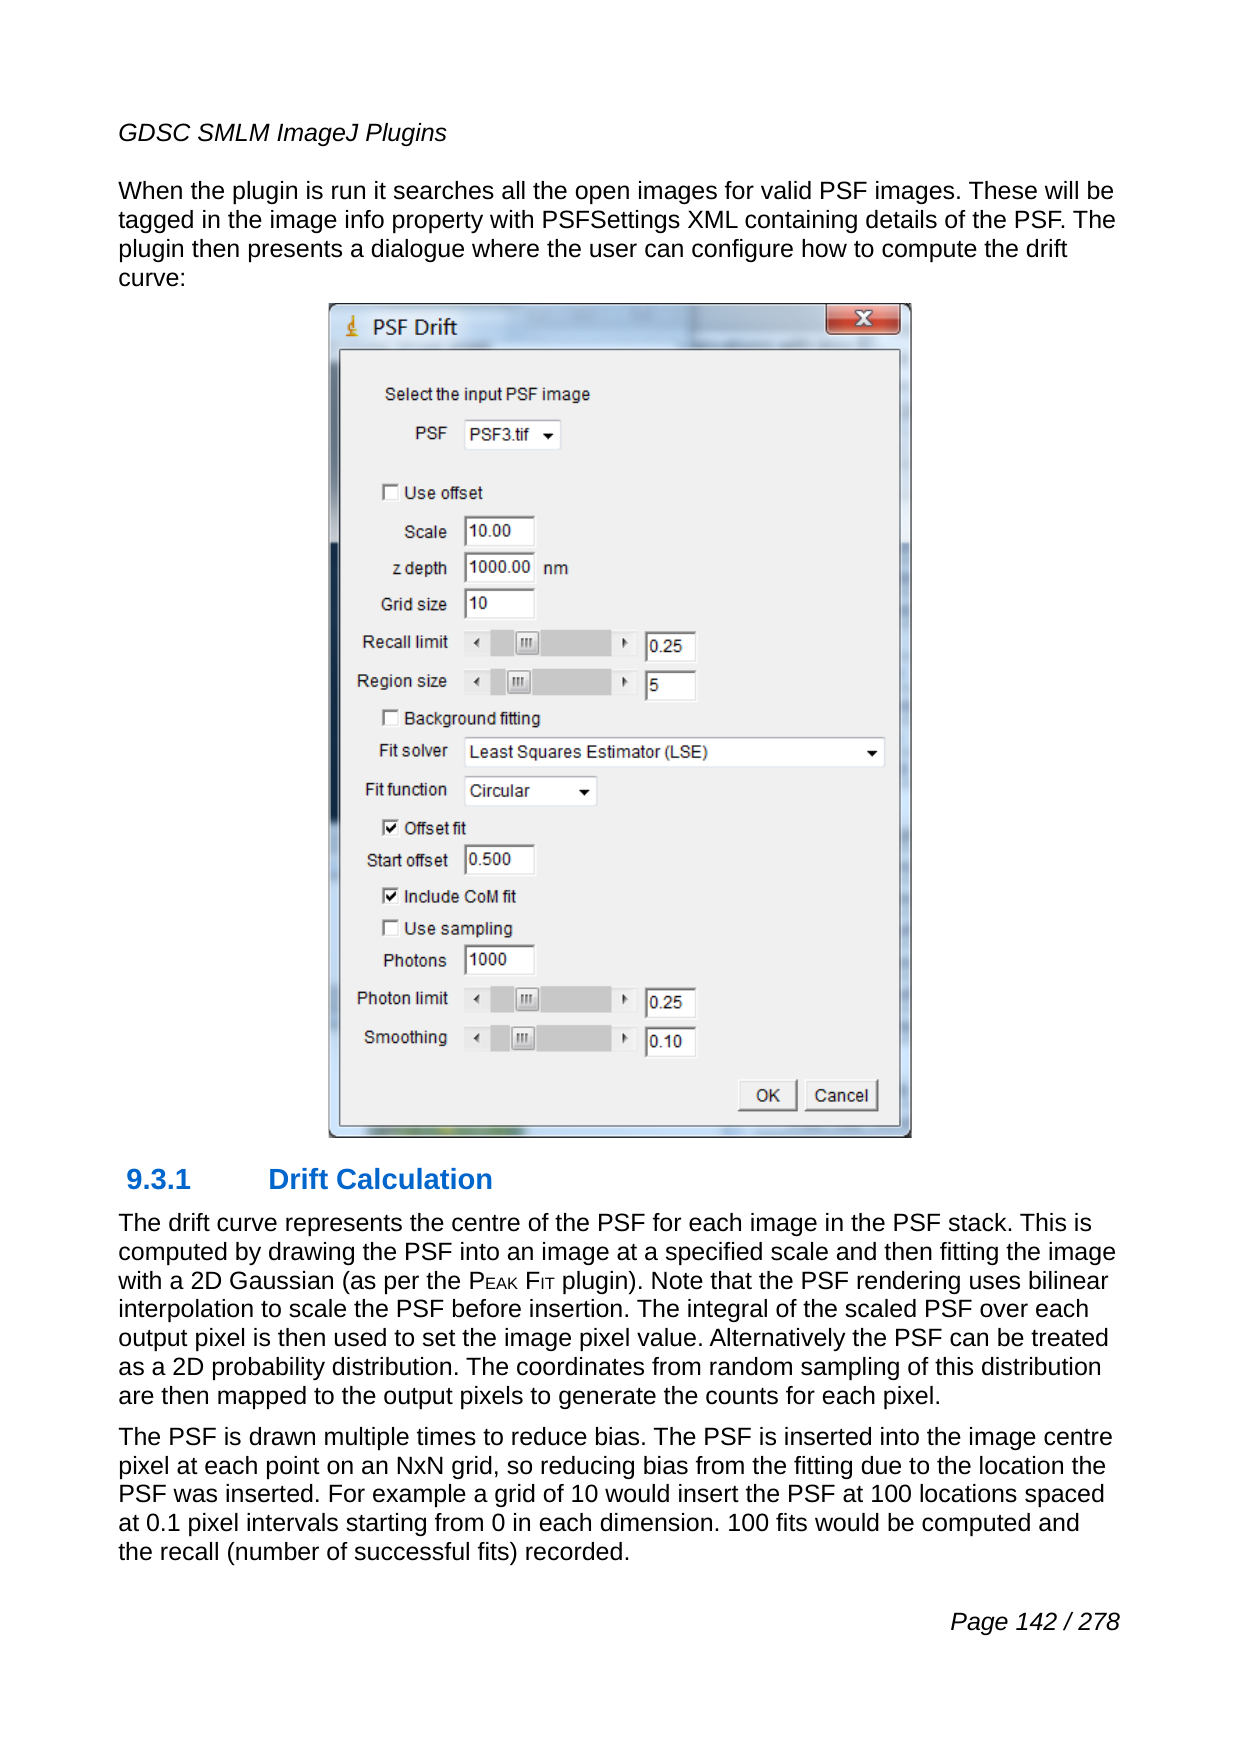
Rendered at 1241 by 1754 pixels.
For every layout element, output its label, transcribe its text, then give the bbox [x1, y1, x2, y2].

subtitle Drift Calculation [118, 1162, 1122, 1196]
text The drift curve represents the centre of the PSF for each image in the PSF stack. This is computed by drawing the PSF into an image at a specified scale and then fitting the image with a 2D Gaussian (as per the Peak Fit plugin). Note that the PSF rendering uses bilinear interpolation to scale the PSF before insertion. The integral of the scaled PSF over each output pixel is then used to set the image pixel value. Alternatively the PSF can be treated as a 2D probability distribution. The coordinates from random sampling of this distribution are then mapped to the output pixels to generate the counts for each pixel. [118, 1208, 1122, 1409]
text The PSF is drawn multiple times to reduce bias. The PSF is inserted into the image centre pixel at each point on an NxN grid, so reducing bias from the fitting due to the location the PSF was inserted. For example a grid of 10 would insert the PSF at 100 locations spaced at 0.1 pixel intervals starting from 0 in each dimension. 100 fits would be computed and the recall (number of successful fits) recorded. [118, 1422, 1122, 1566]
picture [328, 303, 912, 1138]
text When the plugin is run it searches all the open images for valid PSF images. These will be tagged in the image info property with PSFSettings XML containing details of the PSF. The plugin then presents a dialogue where the user can configure how to compute the drift curve: [118, 176, 1122, 291]
